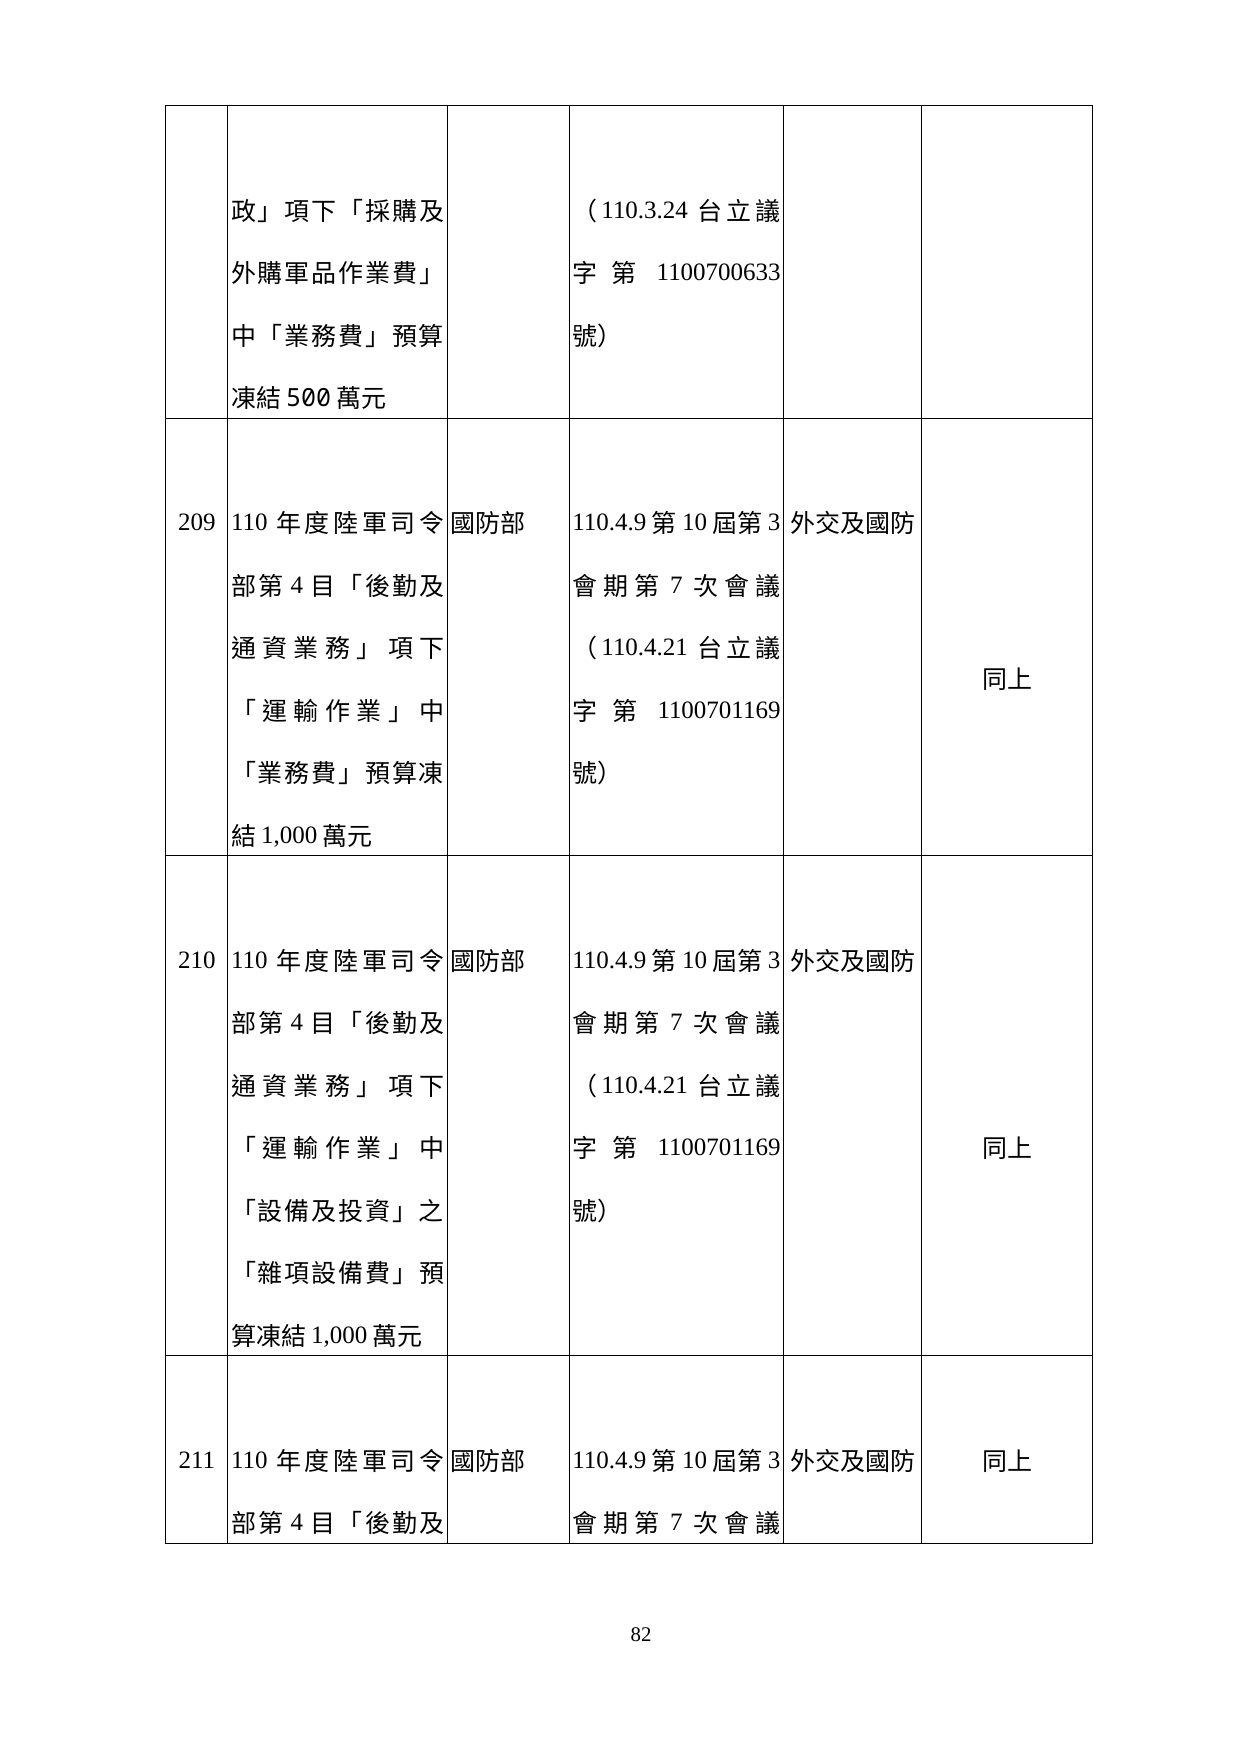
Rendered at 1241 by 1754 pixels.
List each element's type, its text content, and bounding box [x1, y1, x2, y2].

table_cell 110.4.9第10屆第3會期第7次會議（110.4.21台立議字第1100701169號） [570, 856, 783, 1355]
table_cell [166, 1356, 227, 1543]
table_cell [448, 106, 569, 418]
table_cell 同上 [922, 419, 1092, 855]
table_cell 110年度陸軍司令部第4目「後勤及通資業務」項下「運輸作業」中「業務費」預算凍結1,000萬元 [228, 419, 447, 855]
table_cell 政」項下「採購及外購軍品作業費」中「業務費」預算凍結500萬元 [228, 106, 447, 418]
table_cell 國防部 [448, 419, 569, 855]
table_cell 國防部 [448, 1356, 569, 1543]
table_cell [166, 419, 227, 855]
table_cell 110年度陸軍司令部第4目「後勤及 [228, 1356, 447, 1543]
table_cell [166, 106, 227, 418]
table_cell 同上 [922, 1356, 1092, 1543]
table_cell 外交及國防 [784, 419, 921, 855]
table_cell 110年度陸軍司令部第4目「後勤及通資業務」項下「運輸作業」中「設備及投資」之「雜項設備費」預算凍結1,000萬元 [228, 856, 447, 1355]
table_cell 同上 [922, 856, 1092, 1355]
table_cell [166, 856, 227, 1355]
table_cell （110.3.24台立議字第1100700633號） [570, 106, 783, 418]
table_cell 外交及國防 [784, 1356, 921, 1543]
table_cell [784, 106, 921, 418]
table_cell 110.4.9第10屆第3會期第7次會議（110.4.21台立議字第1100701169號） [570, 419, 783, 855]
table_cell 外交及國防 [784, 856, 921, 1355]
table_cell 國防部 [448, 856, 569, 1355]
table_cell [922, 106, 1092, 418]
table_cell 110.4.9第10屆第3會期第7次會議 [570, 1356, 783, 1543]
